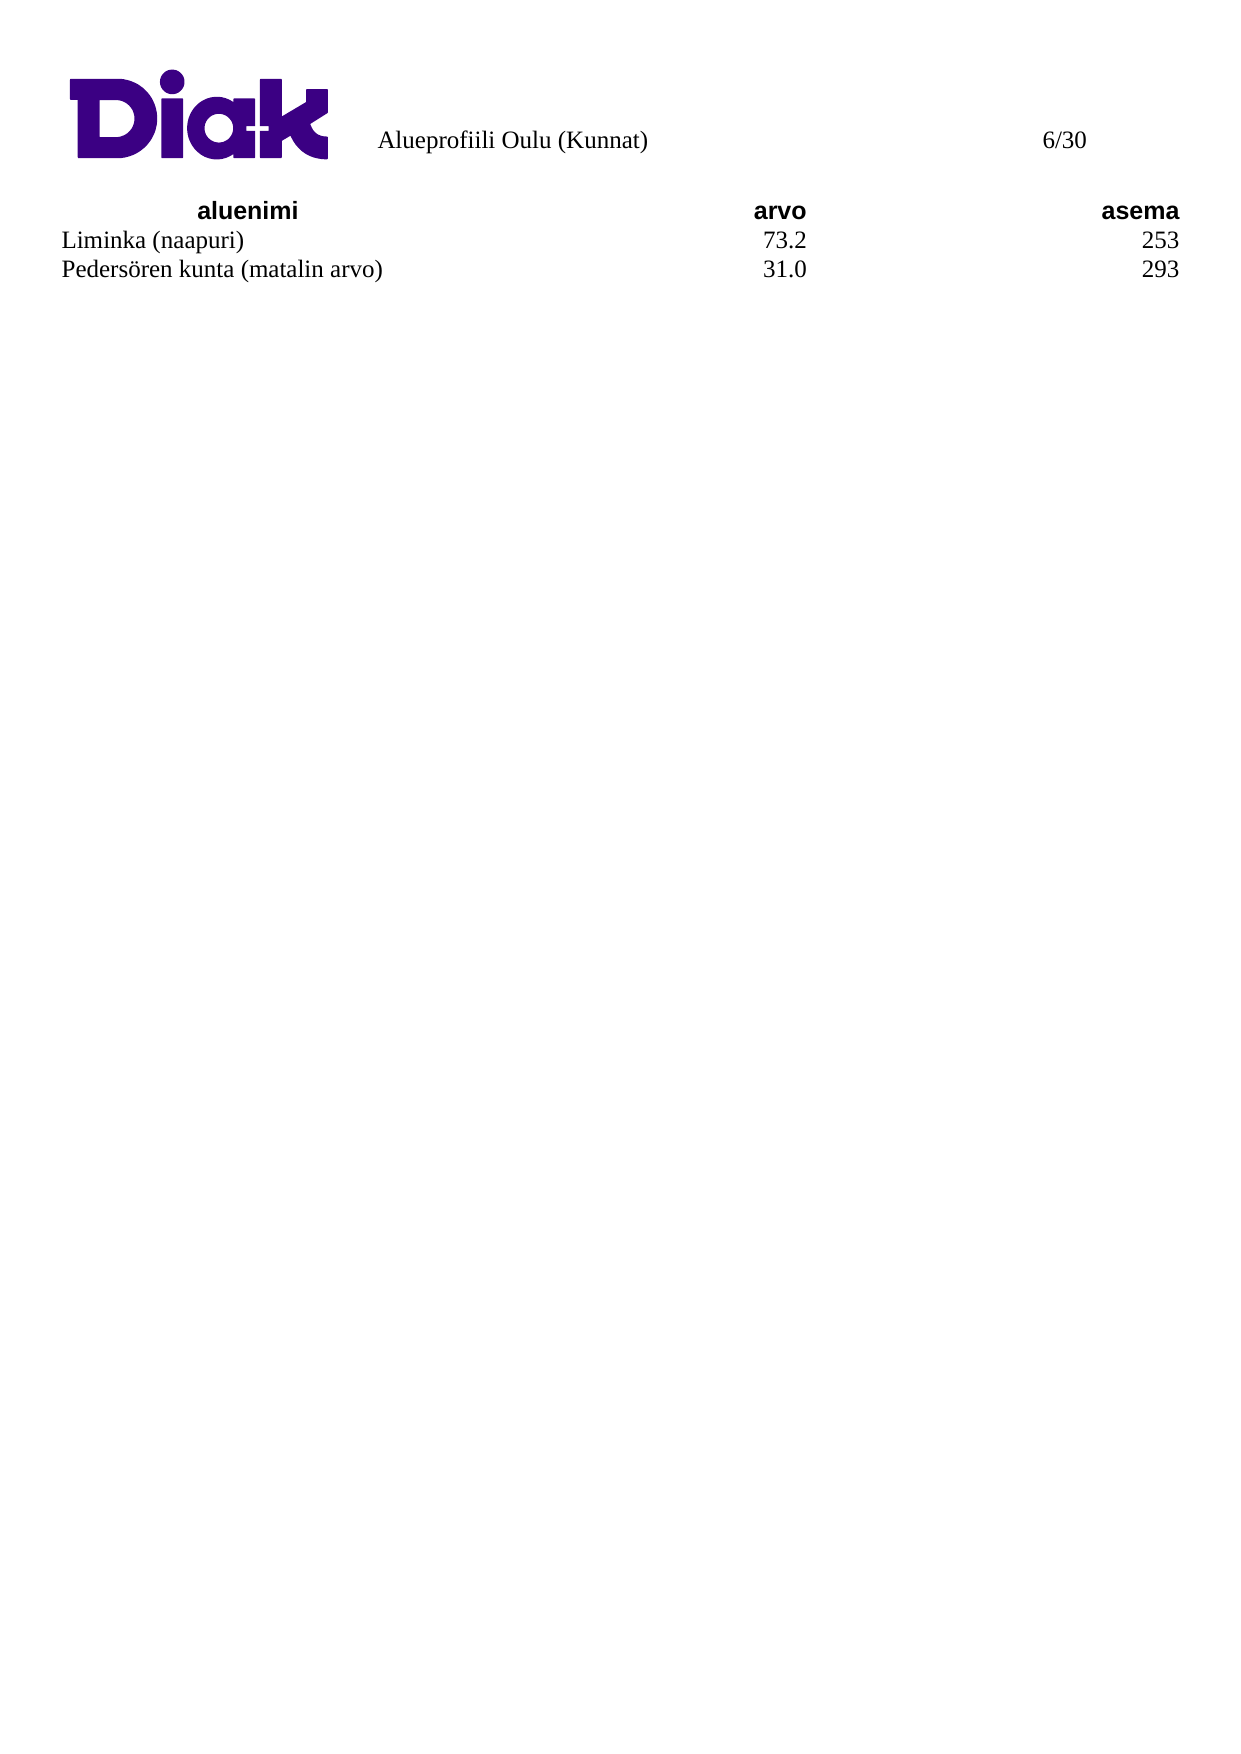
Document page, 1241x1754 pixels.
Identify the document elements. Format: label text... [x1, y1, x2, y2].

table_cell Pedersören kunta (matalin arvo) [61, 254, 434, 282]
table_cell Liminka (naapuri) [61, 225, 434, 254]
table_cell 31.0 [434, 254, 806, 282]
table_header asema [806, 196, 1179, 225]
table_cell 293 [806, 254, 1179, 282]
table_cell 253 [806, 225, 1179, 254]
table_cell 73.2 [434, 225, 806, 254]
table_header aluenimi [61, 196, 434, 225]
table_header arvo [434, 196, 806, 225]
